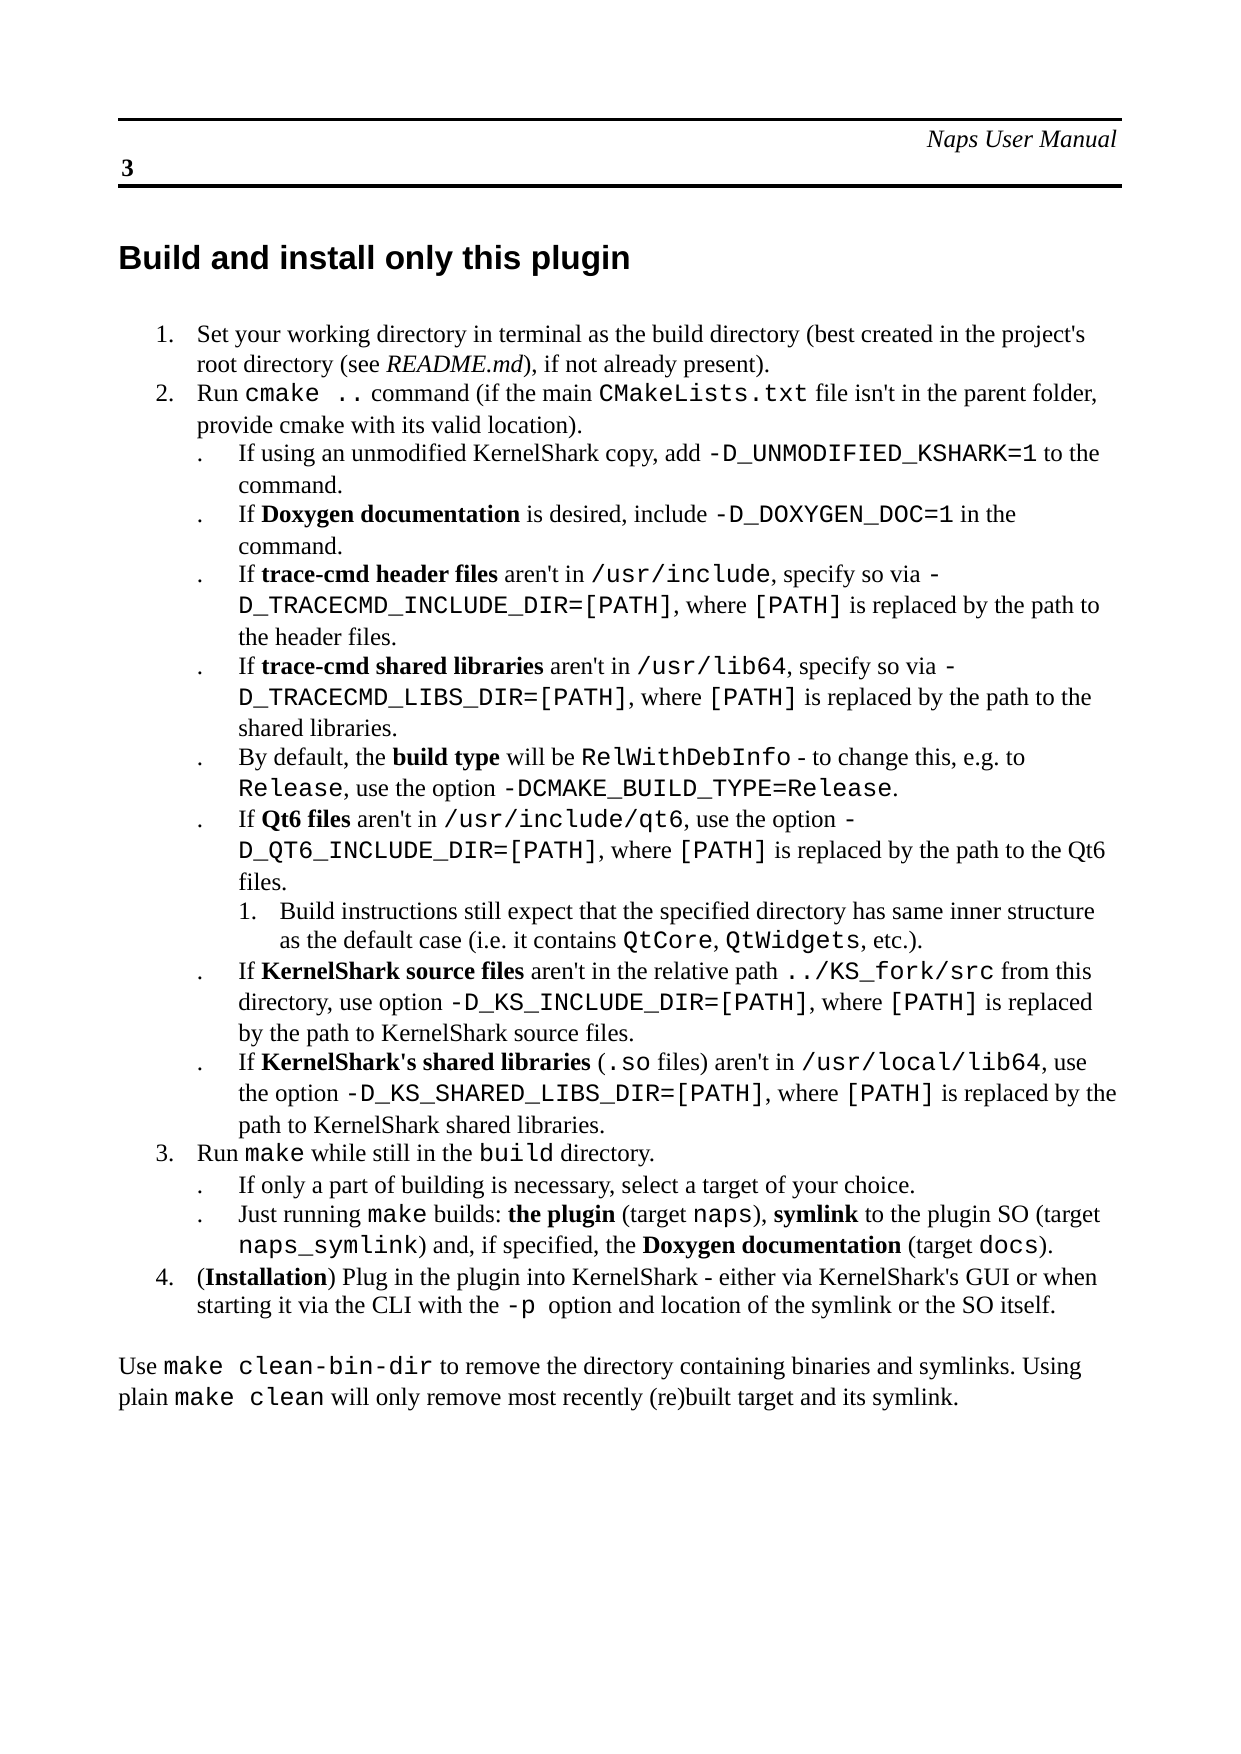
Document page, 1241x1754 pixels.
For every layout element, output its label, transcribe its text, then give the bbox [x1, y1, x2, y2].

list If Qt6 files aren't in /usr/include/qt6, use the option -D_QT6_INCLUDE_DIR=[PATH], where [PATH] is replaced by the path to the Qt6 files. [197, 804, 1122, 895]
list By default, the build type will be RelWithDebInfo - to change this, e.g. to Release, use the option -DCMAKE_BUILD_TYPE=Release. [197, 742, 1122, 804]
list If only a part of building is necessary, select a target of your choice. [197, 1169, 1122, 1199]
list Just running make builds: the plugin (target naps), symlink to the plugin SO (target naps_symlink) and, if specified, the Doxygen documentation (target docs). [197, 1199, 1122, 1261]
list If trace-cmd header files aren't in /usr/include, specify so via -D_TRACECMD_INCLUDE_DIR=[PATH], where [PATH] is replaced by the path to the header files. [197, 559, 1122, 651]
list If KernelShark source files aren't in the relative path ../KS_fork/src from this directory, use option -D_KS_INCLUDE_DIR=[PATH], where [PATH] is replaced by the path to KernelShark source files. [197, 956, 1122, 1047]
list Run cmake .. command (if the main CMakeLists.txt file isn't in the parent folder, provide cmake with its valid location). [155, 378, 1122, 438]
list (Installation) Plug in the plugin into KernelShark - either via KernelShark's GUI or when starting it via the CLI with the -p option and location of the symlink or the SO itself. [155, 1261, 1122, 1321]
text Use make clean-bin-dir to remove the directory containing binaries and symlinks. Using plain make clean will only remove most recently (re)built target and its symlink. [118, 1351, 1122, 1413]
list Run make while still in the build directory. [155, 1138, 1122, 1169]
list If KernelShark's shared libraries (.so files) aren't in /usr/local/lib64, use the option -D_KS_SHARED_LIBS_DIR=[PATH], where [PATH] is replaced by the path to KernelShark shared libraries. [197, 1047, 1122, 1138]
subtitle Build and install only this plugin [118, 238, 1122, 276]
list Set your working directory in terminal as the build directory (best created in the project's root directory (see README.md), if not already present). [155, 319, 1122, 378]
list If trace-cmd shared libraries aren't in /usr/lib64, specify so via -D_TRACECMD_LIBS_DIR=[PATH], where [PATH] is replaced by the path to the shared libraries. [197, 651, 1122, 742]
list If using an unmodified KernelShark copy, add -D_UNMODIFIED_KSHARK=1 to the command. [197, 438, 1122, 499]
list Build instructions still expect that the specified directory has same inner structure as the default case (i.e. it contains QtCore, QtWidgets, etc.). [238, 895, 1122, 956]
list If Doxygen documentation is desired, include -D_DOXYGEN_DOC=1 in the command. [197, 499, 1122, 559]
